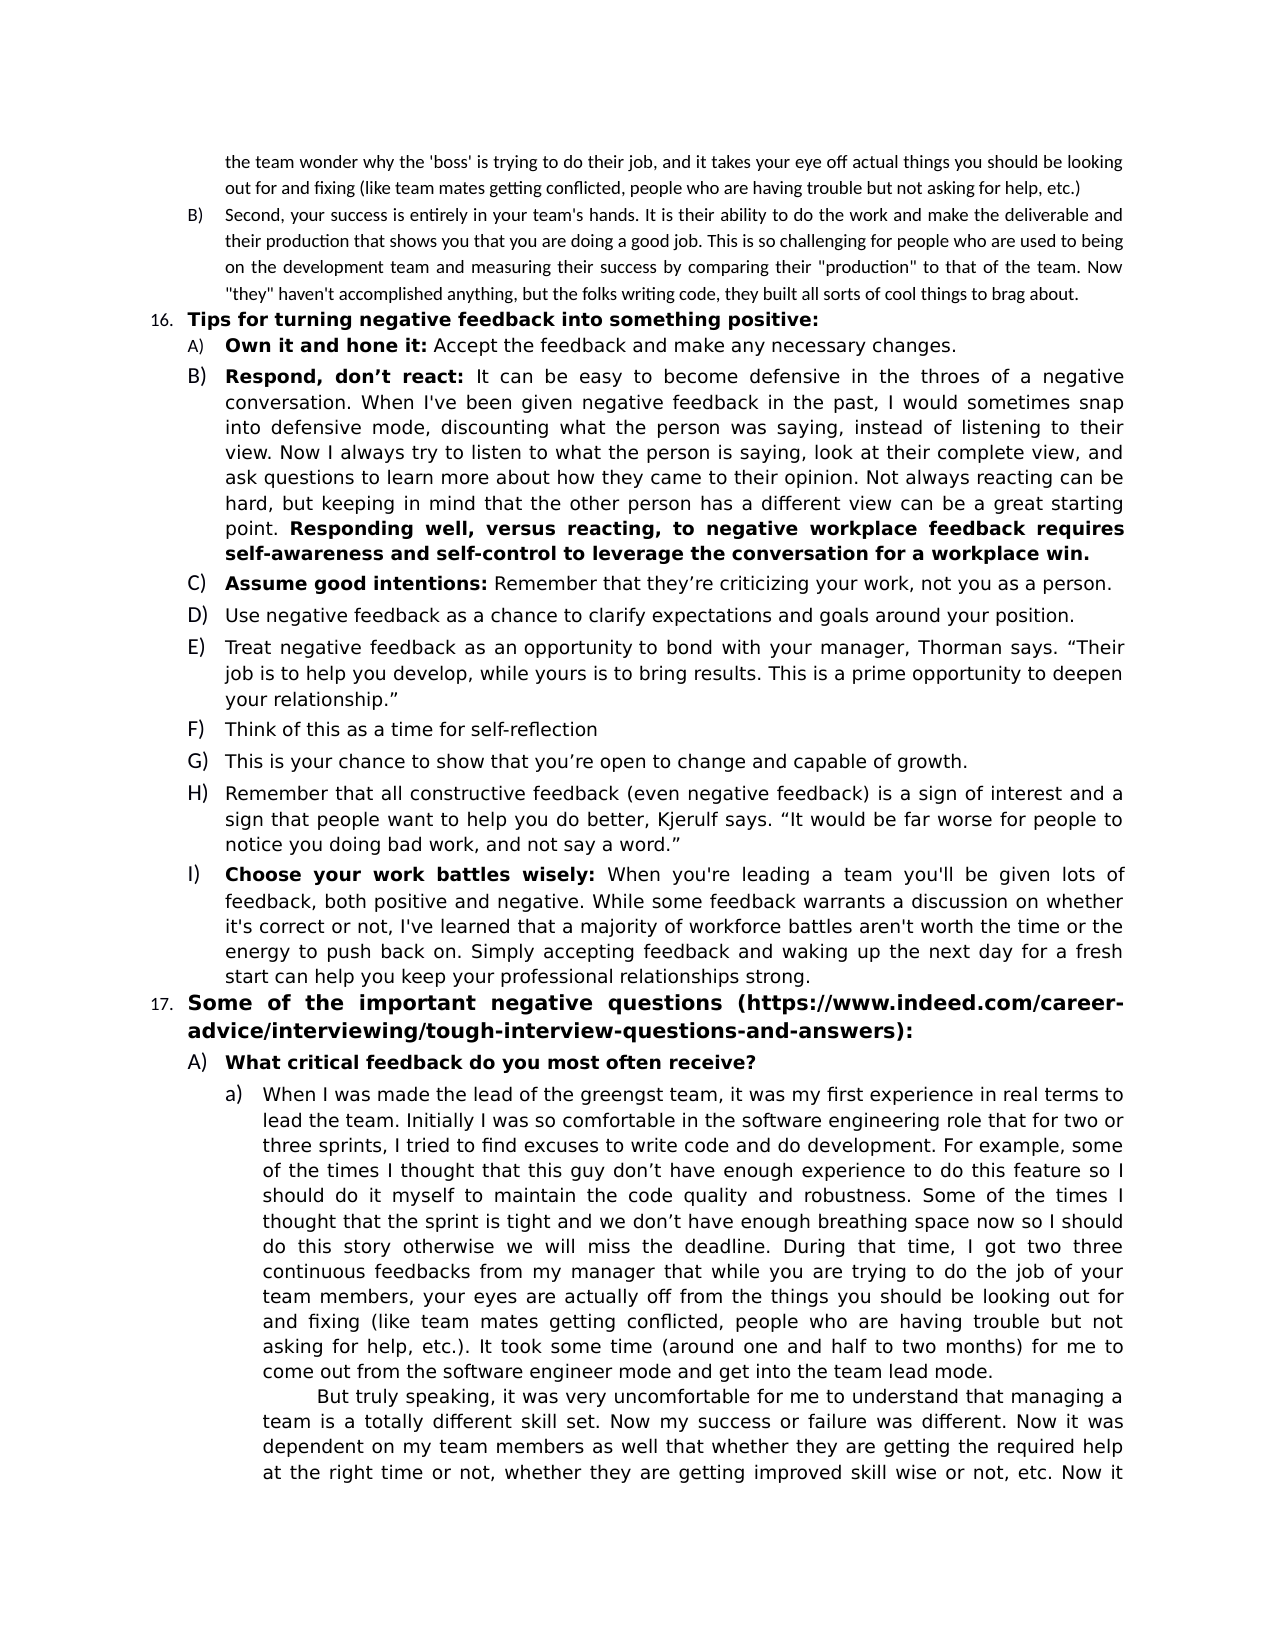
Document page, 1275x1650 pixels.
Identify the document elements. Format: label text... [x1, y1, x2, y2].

list Second, your success is entirely in your team's hands. It is their ability to do the work and make the deliverable and their production that shows you that you are doing a good job. This is so challenging for people who are used to being on the development team and measuring their success by comparing their "production" to that of the team. Now "they" haven't accomplished anything, but the folks writing code, they built all sorts of cool things to brag about. [187, 203, 1125, 305]
list Own it and hone it: Accept the feedback and make any necessary changes. [187, 334, 1125, 357]
list Choose your work battles wisely: When you're leading a team you'll be given lots of feedback, both positive and negative. While some feedback warrants a discussion on whether it's correct or not, I've learned that a majority of workforce battles aren't worth the time or the energy to push back on. Simply accepting feedback and waking up the next day for a fresh start can help you keep your professional relationships strong. [187, 859, 1125, 988]
list Tips for turning negative feedback into something positive: [150, 308, 1125, 331]
list This is your chance to show that you’re open to change and capable of growth. [187, 746, 1125, 774]
list the team wonder why the 'boss' is trying to do their job, and it takes your eye off actual things you should be looking out for and fixing (like team mates getting conflicted, people who are having trouble but not asking for help, etc.) [187, 150, 1125, 199]
list Treat negative feedback as an opportunity to bond with your manager, Thorman says. “Their job is to help you develop, while yours is to bring results. This is a prime opportunity to deepen your relationship.” [187, 632, 1125, 710]
list But truly speaking, it was very uncomfortable for me to understand that managing a team is a totally different skill set. Now my success or failure was different. Now it was dependent on my team members as well that whether they are getting the required help at the right time or not, whether they are getting improved skill wise or not, etc. Now it [225, 1386, 1125, 1483]
list Use negative feedback as a chance to clarify expectations and goals around your position. [187, 600, 1125, 628]
list Some of the important negative questions (https://www.indeed.com/career-advice/interviewing/tough-interview-questions-and-answers): [150, 991, 1125, 1043]
list Remember that all constructive feedback (even negative feedback) is a sign of interest and a sign that people want to help you do better, Kjerulf says. “It would be far worse for people to notice you doing bad work, and not say a word.” [187, 778, 1125, 856]
list Assume good intentions: Remember that they’re criticizing your work, not you as a person. [187, 568, 1125, 596]
list What critical feedback do you most often receive? [187, 1047, 1125, 1075]
list Think of this as a time for self-reflection [187, 714, 1125, 742]
list When I was made the lead of the greengst team, it was my first experience in real terms to lead the team. Initially I was so comfortable in the software engineering role that for two or three sprints, I tried to find excuses to write code and do development. For example, some of the times I thought that this guy don’t have enough experience to do this feature so I should do it myself to maintain the code quality and robustness. Some of the times I thought that the sprint is tight and we don’t have enough breathing space now so I should do this story otherwise we will miss the deadline. During that time, I got two three continuous feedbacks from my manager that while you are trying to do the job of your team members, your eyes are actually off from the things you should be looking out for and fixing (like team mates getting conflicted, people who are having trouble but not asking for help, etc.). It took some time (around one and half to two months) for me to come out from the software engineer mode and get into the team lead mode. [225, 1079, 1125, 1383]
list Respond, don’t react: It can be easy to become defensive in the throes of a negative conversation. When I've been given negative feedback in the past, I would sometimes snap into defensive mode, discounting what the person was saying, instead of listening to their view. Now I always try to listen to what the person is saying, look at their complete view, and ask questions to learn more about how they came to their opinion. Not always reacting can be hard, but keeping in mind that the other person has a different view can be a great starting point. Responding well, versus reacting, to negative workplace feedback requires self-awareness and self-control to leverage the conversation for a workplace win. [187, 361, 1125, 564]
